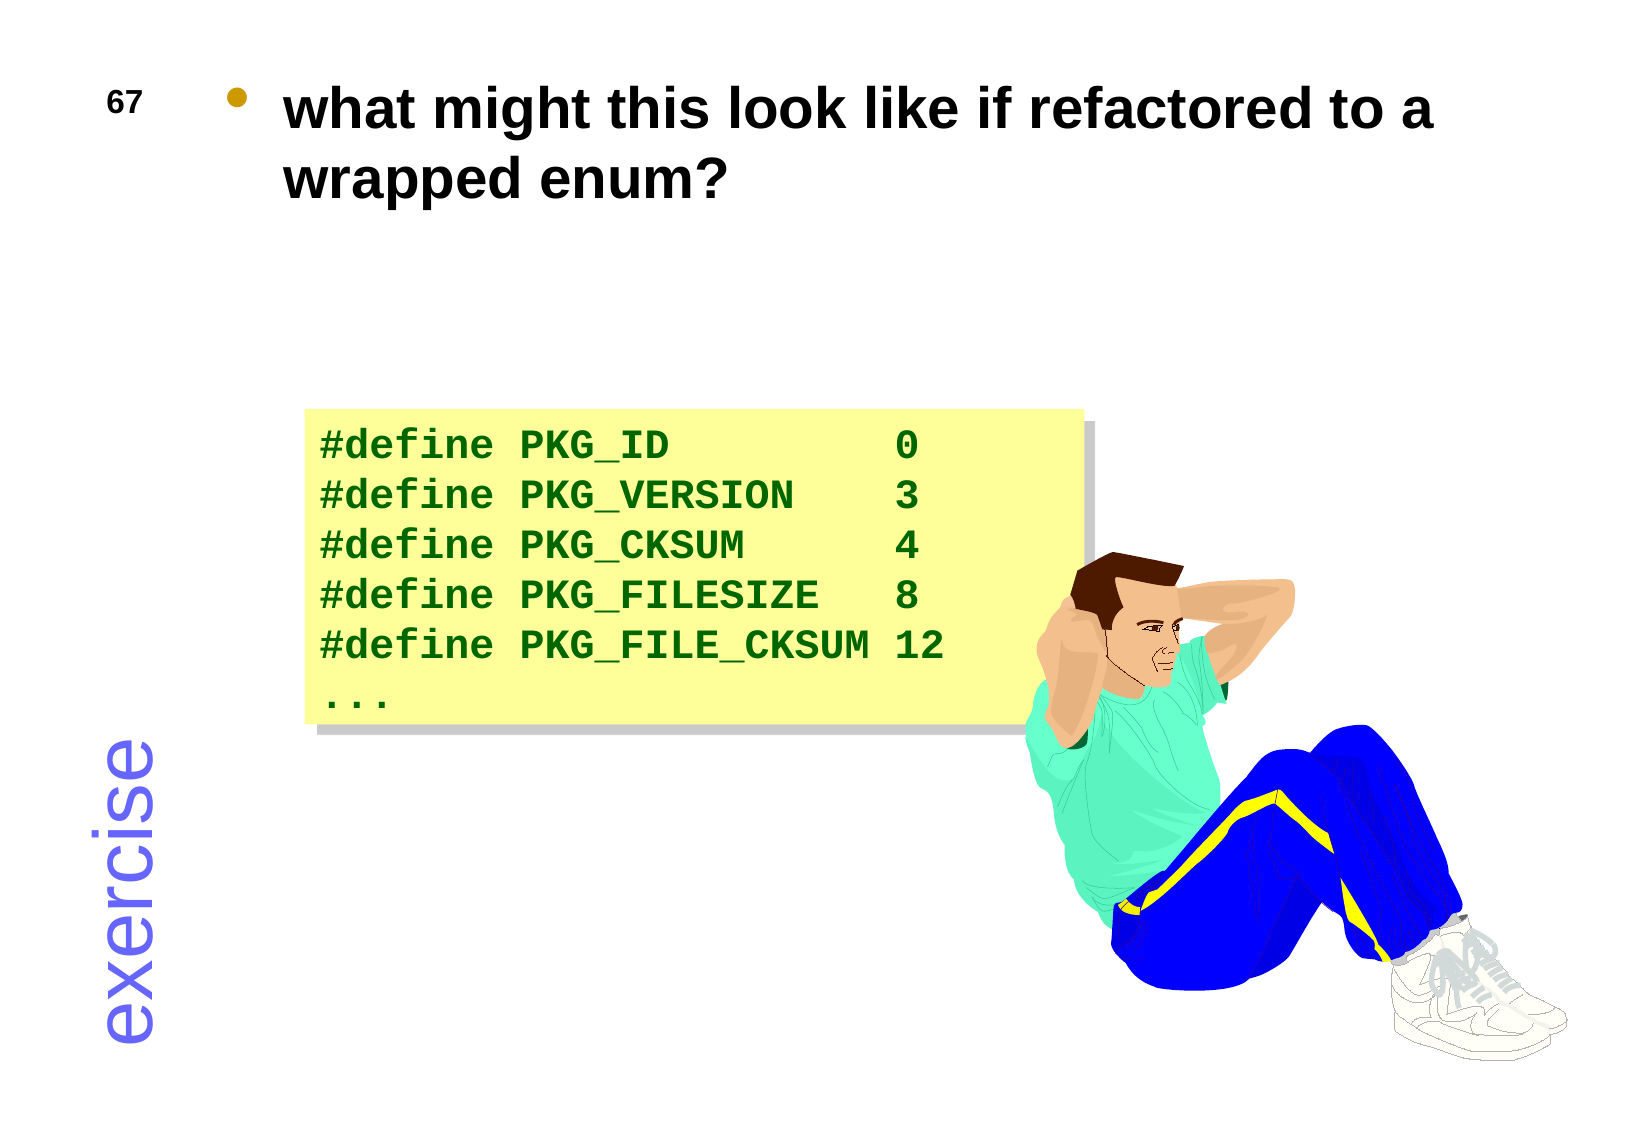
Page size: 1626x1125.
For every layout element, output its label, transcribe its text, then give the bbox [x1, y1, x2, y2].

title exercise [50, 187, 188, 1063]
text_box [1469, 948, 1474, 968]
text_box [1435, 967, 1440, 989]
text_box [1024, 552, 1567, 1060]
list what might this look like if refactored to a wrapped enum? [212, 62, 1550, 1063]
